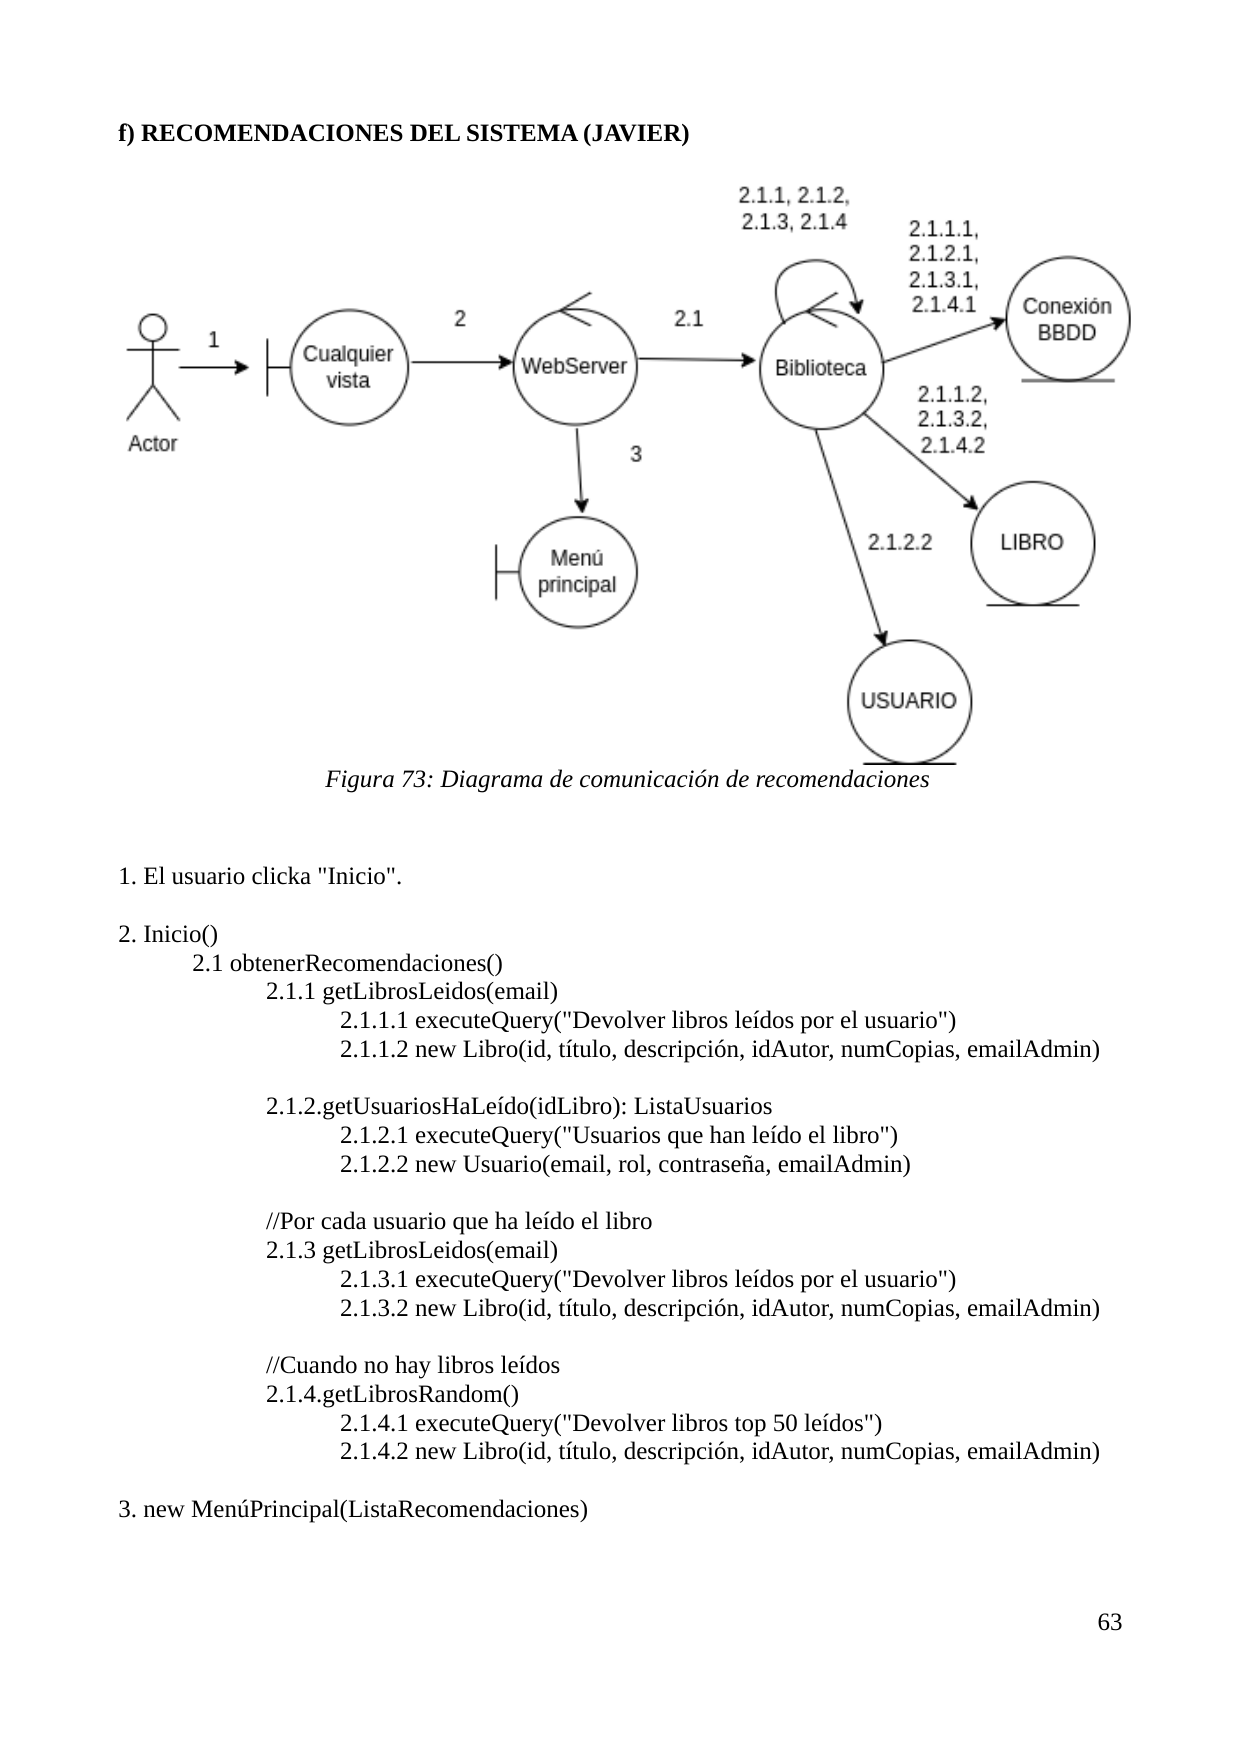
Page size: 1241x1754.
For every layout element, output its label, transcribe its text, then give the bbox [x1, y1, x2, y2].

subtitle f) RECOMENDACIONES DEL SISTEMA (JAVIER) [118, 118, 1122, 147]
text 1. El usuario clicka "Inicio". 2. Inicio() 2.1 obtenerRecomendaciones() 2.1.1 getLibrosLeidos(email) 2.1.1.1 executeQuery("Devolver libros leídos por el usuario") 2.1.1.2 new Libro(id, título, descripción, idAutor, numCopias, emailAdmin) 2.1.2.getUsuariosHaLeído(idLibro): ListaUsuarios 2.1.2.1 executeQuery("Usuarios que han leído el libro") 2.1.2.2 new Usuario(email, rol, contraseña, emailAdmin) //Por cada usuario que ha leído el libro 2.1.3 getLibrosLeidos(email) 2.1.3.1 executeQuery("Devolver libros leídos por el usuario") 2.1.3.2 new Libro(id, título, descripción, idAutor, numCopias, emailAdmin) //Cuando no hay libros leídos 2.1.4.getLibrosRandom() 2.1.4.1 executeQuery("Devolver libros top 50 leídos") 2.1.4.2 new Libro(id, título, descripción, idAutor, numCopias, emailAdmin) 3. new MenúPrincipal(ListaRecomendaciones) [118, 861, 1122, 1523]
text Figura 73: Diagrama de comunicación de recomendaciones [123, 765, 1134, 793]
picture [126, 182, 1131, 765]
